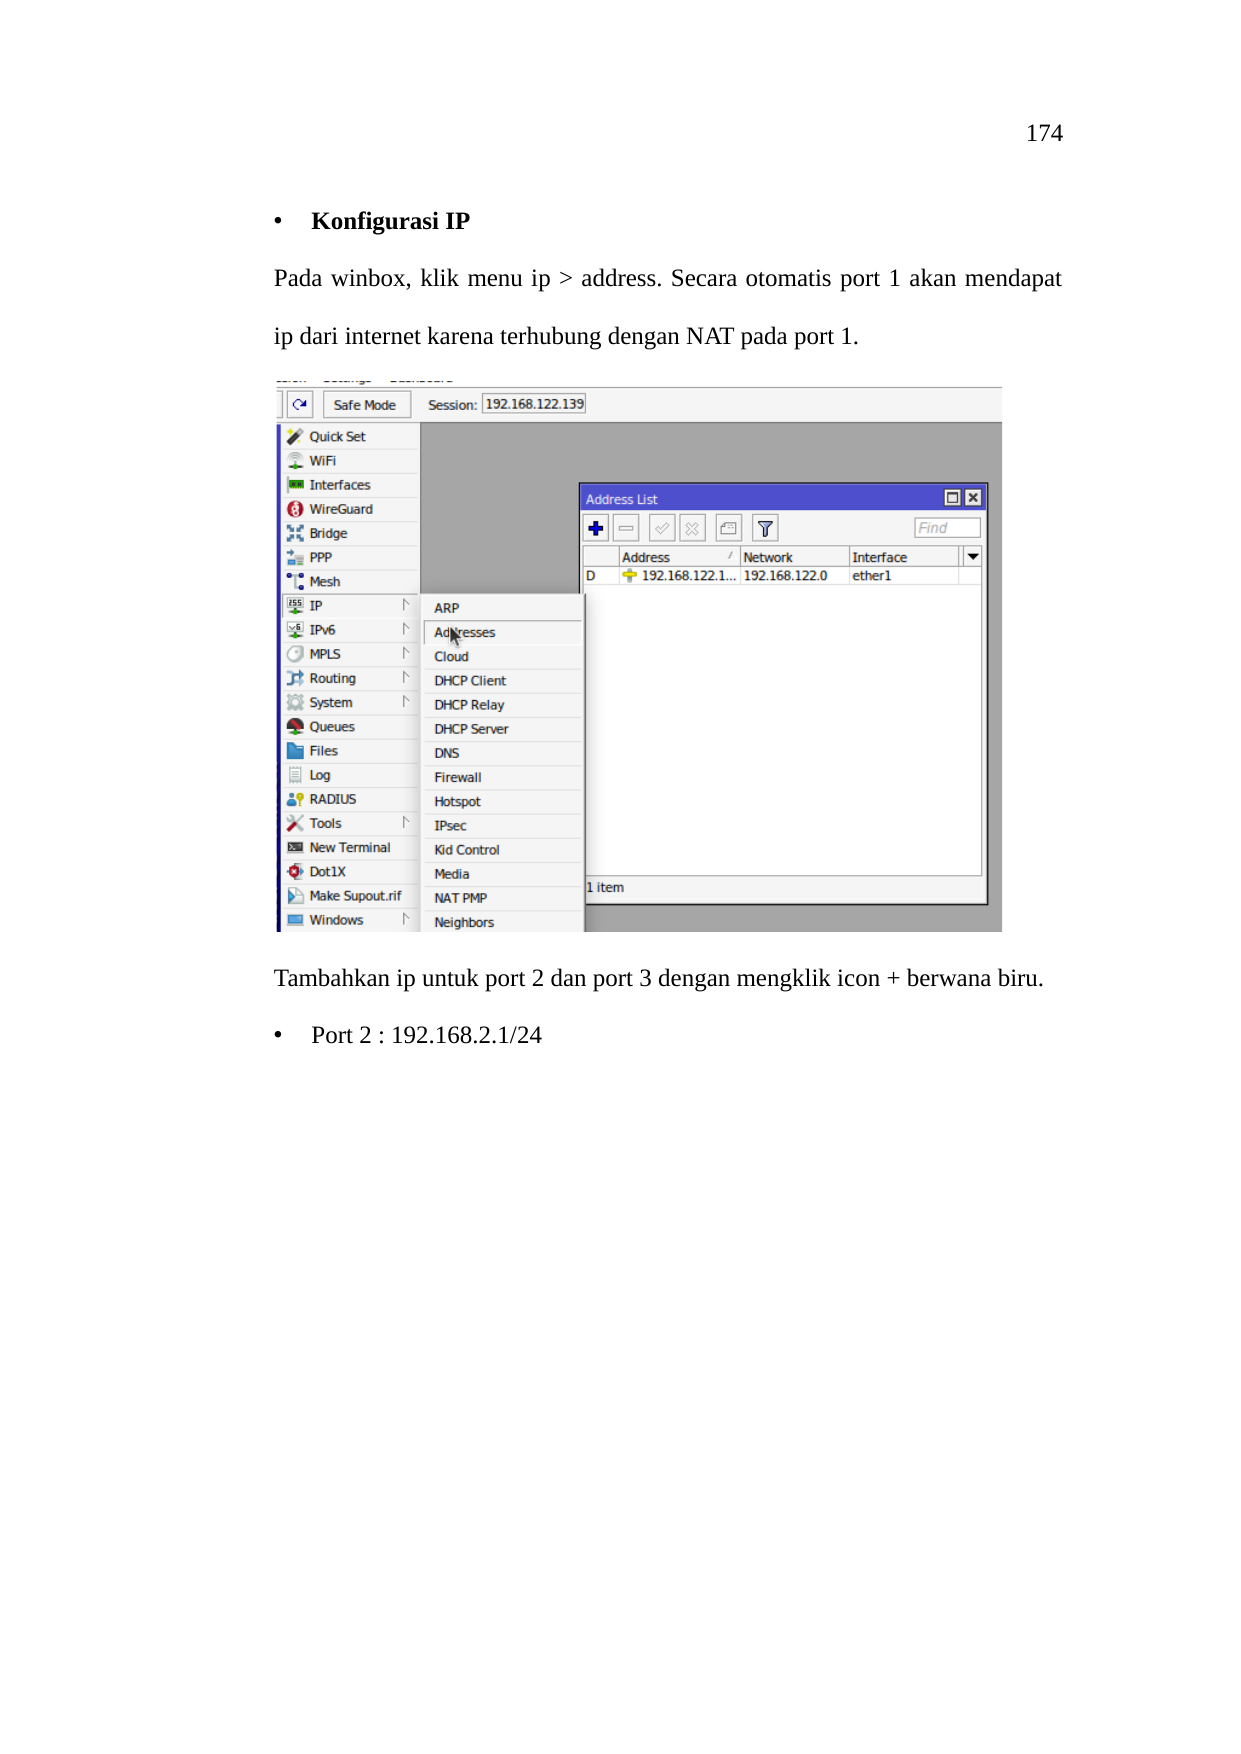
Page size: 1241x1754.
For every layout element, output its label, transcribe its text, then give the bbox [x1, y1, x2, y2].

list Pada winbox, klik menu ip > address. Secara otomatis port 1 akan mendapat ip dari internet karena terhubung dengan NAT pada port 1. [236, 263, 1063, 350]
list Port 2 : 192.168.2.1/24 [274, 1021, 1063, 1049]
list Konfigurasi IP [274, 206, 1063, 235]
list Tambahkan ip untuk port 2 dan port 3 dengan mengklik icon + berwana biru. [236, 963, 1063, 992]
picture [276, 381, 1003, 932]
